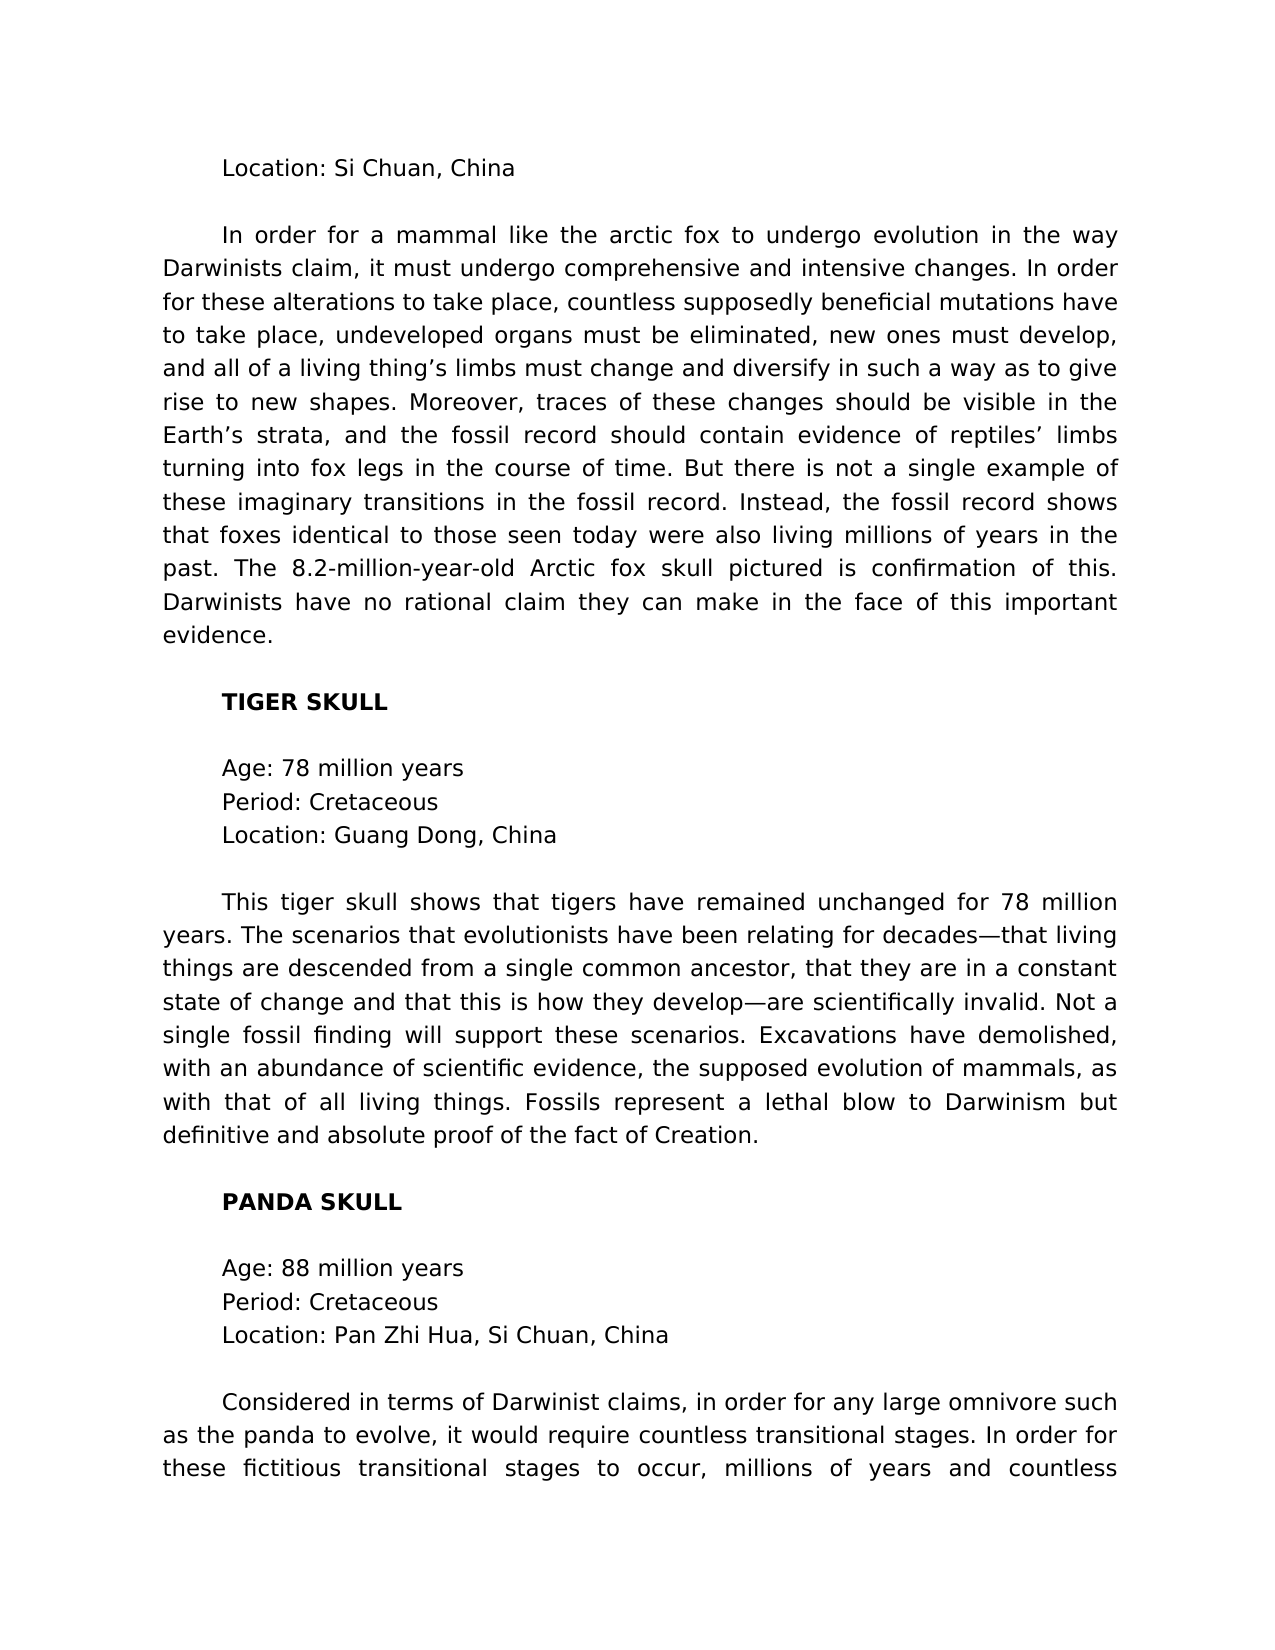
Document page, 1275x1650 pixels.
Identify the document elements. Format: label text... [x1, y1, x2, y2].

text Location: Si Chuan, China [162, 150, 1119, 183]
text Period: Cretaceous [162, 783, 1119, 817]
text TIGER SKULL [162, 683, 1119, 717]
text Age: 78 million years [162, 750, 1119, 783]
text Age: 88 million years [162, 1250, 1119, 1283]
text In order for a mammal like the arctic fox to undergo evolution in the way Darwinists claim, it must undergo comprehensive and intensive changes. In order for these alterations to take place, countless supposedly beneficial mutations have to take place, undeveloped organs must be eliminated, new ones must develop, and all of a living thing’s limbs must change and diversify in such a way as to give rise to new shapes. Moreover, traces of these changes should be visible in the Earth’s strata, and the fossil record should contain evidence of reptiles’ limbs turning into fox legs in the course of time. But there is not a single example of these imaginary transitions in the fossil record. Instead, the fossil record shows that foxes identical to those seen today were also living millions of years in the past. The 8.2-million-year-old Arctic fox skull pictured is confirmation of this. Darwinists have no rational claim they can make in the face of this important evidence. [162, 217, 1119, 650]
text Location: Pan Zhi Hua, Si Chuan, China [162, 1317, 1119, 1350]
text This tiger skull shows that tigers have remained unchanged for 78 million years. The scenarios that evolutionists have been relating for decades—that living things are descended from a single common ancestor, that they are in a constant state of change and that this is how they develop—are scientifically invalid. Not a single fossil finding will support these scenarios. Excavations have demolished, with an abundance of scientific evidence, the supposed evolution of mammals, as with that of all living things. Fossils represent a lethal blow to Darwinism but definitive and absolute proof of the fact of Creation. [162, 883, 1119, 1150]
text Considered in terms of Darwinist claims, in order for any large omnivore such as the panda to evolve, it would require countless transitional stages. In order for these fictitious transitional stages to occur, millions of years and countless [162, 1383, 1119, 1483]
text PANDA SKULL [162, 1183, 1119, 1217]
text Period: Cretaceous [162, 1283, 1119, 1317]
text Location: Guang Dong, China [162, 817, 1119, 850]
